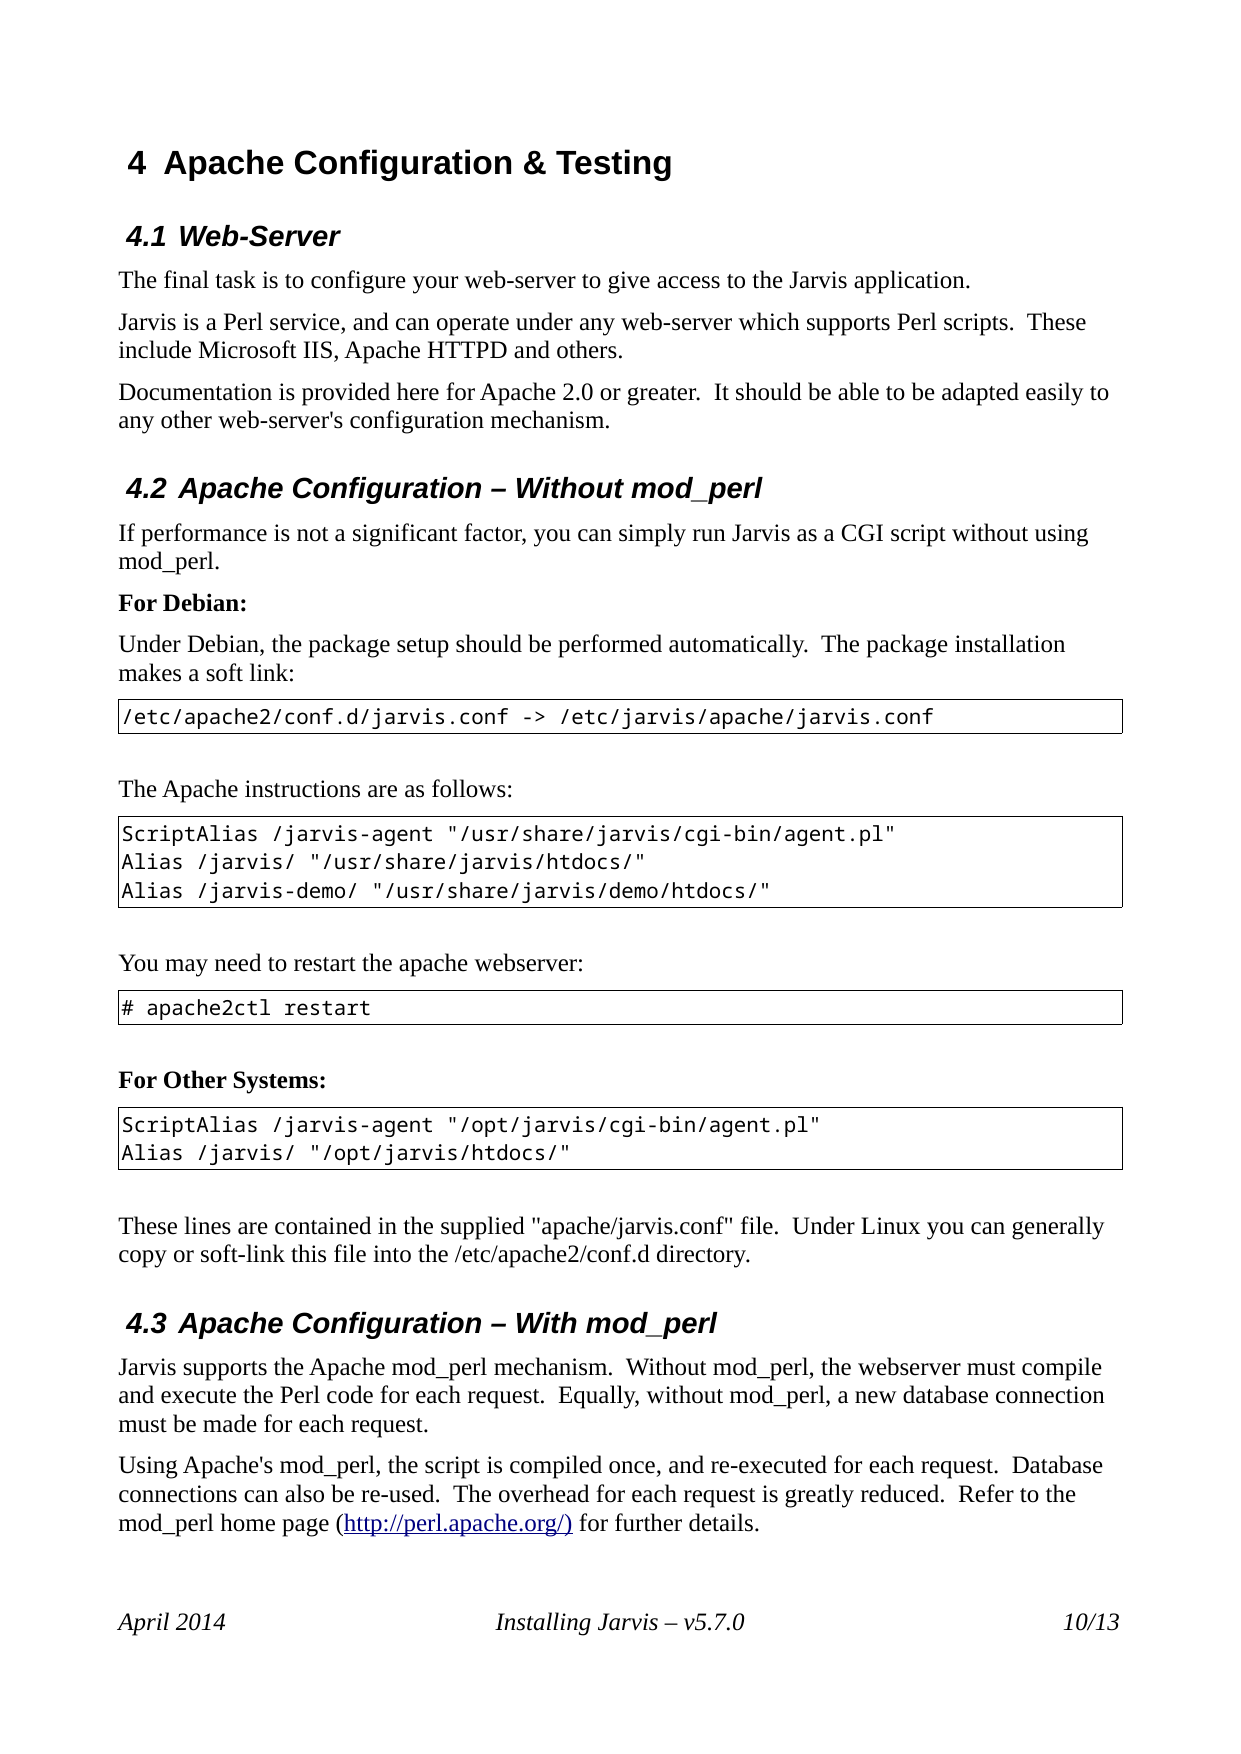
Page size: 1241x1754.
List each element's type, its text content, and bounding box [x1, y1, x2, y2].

text The final task is to configure your web-server to give access to the Jarvis application. [118, 265, 1122, 294]
text If performance is not a significant factor, you can simply run Jarvis as a CGI script without using mod_perl. [118, 518, 1122, 575]
text Under Debian, the package setup should be performed automatically. The package installation makes a soft link: [118, 629, 1122, 686]
text Jarvis is a Perl service, and can operate under any web-server which supports Perl scripts. These include Microsoft IIS, Apache HTTPD and others. [118, 307, 1122, 364]
subtitle Apache Configuration – Without mod_perl [118, 472, 1122, 505]
text Jarvis supports the Apache mod_perl mechanism. Without mod_perl, the webserver must compile and execute the Perl code for each request. Equally, without mod_perl, a new database connection must be made for each request. [118, 1352, 1122, 1438]
text # apache2ctl restart [119, 991, 1122, 1024]
subtitle Apache Configuration – With mod_perl [118, 1306, 1122, 1339]
text These lines are contained in the supplied "apache/jarvis.conf" file. Under Linux you can generally copy or soft-link this file into the /etc/apache2/conf.d directory. [118, 1211, 1122, 1268]
text Alias /jarvis/ "/opt/jarvis/htdocs/" [119, 1135, 1122, 1169]
text ScriptAlias /jarvis-agent "/usr/share/jarvis/cgi-bin/agent.pl" [119, 817, 1122, 844]
text The Apache instructions are as follows: [118, 774, 1122, 803]
text ScriptAlias /jarvis-agent "/opt/jarvis/cgi-bin/agent.pl" [119, 1108, 1122, 1135]
text /etc/apache2/conf.d/jarvis.conf -> /etc/jarvis/apache/jarvis.conf [119, 700, 1122, 733]
text You may need to restart the apache webserver: [118, 948, 1122, 977]
text Alias /jarvis-demo/ "/usr/share/jarvis/demo/htdocs/" [119, 873, 1122, 907]
text Documentation is provided here for Apache 2.0 or greater. It should be able to be adapted easily to any other web-server's configuration mechanism. [118, 377, 1122, 434]
text Alias /jarvis/ "/usr/share/jarvis/htdocs/" [119, 844, 1122, 873]
subtitle Web-Server [118, 219, 1122, 253]
text Using Apache's mod_perl, the script is compiled once, and re-executed for each request. Database connections can also be re-used. The overhead for each request is greatly reduced. Refer to the mod_perl home page (http://perl.apache.org/) for further details. [118, 1451, 1122, 1537]
text For Other Systems: [118, 1065, 1122, 1094]
subtitle Apache Configuration & Testing [118, 143, 1122, 182]
text For Debian: [118, 588, 1122, 616]
